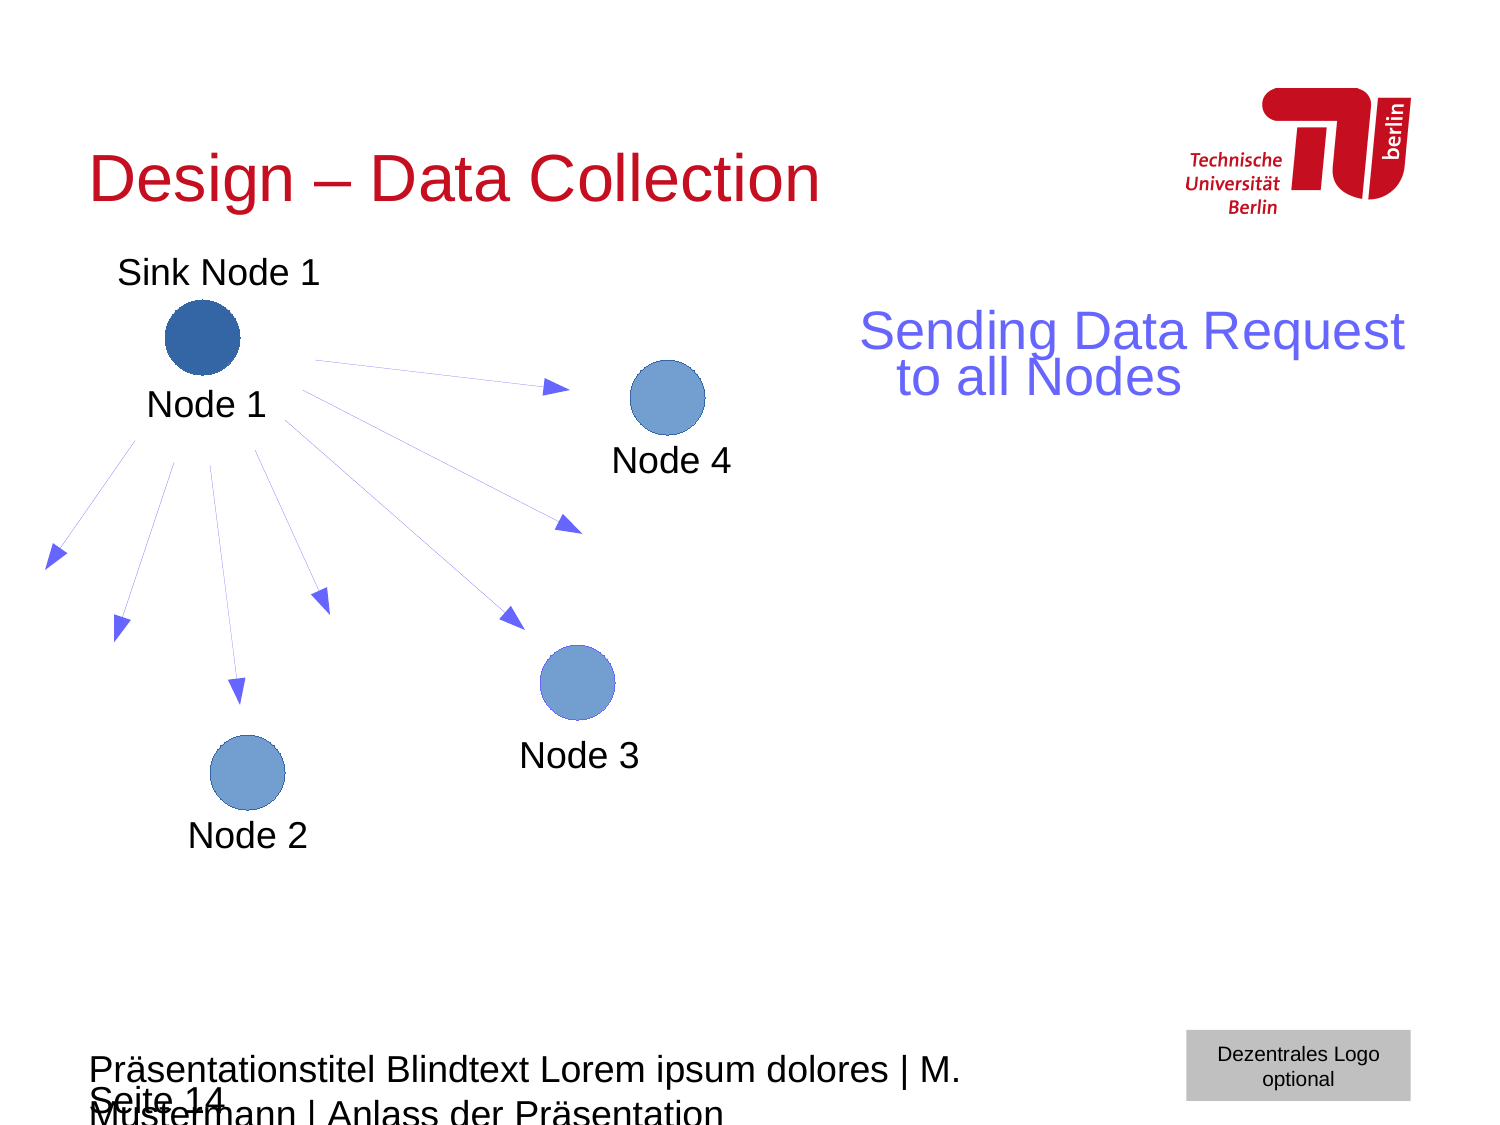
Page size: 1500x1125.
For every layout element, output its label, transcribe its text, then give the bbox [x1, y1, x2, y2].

text_box Sink Node 1 [102, 240, 336, 300]
text_box Node 4 [596, 428, 822, 489]
text_box Node 2 [172, 803, 398, 864]
text_box [630, 360, 706, 436]
list Sending Data Request to all Nodes [840, 314, 1411, 982]
text_box [165, 300, 241, 373]
text_box [540, 645, 616, 721]
text_box [210, 735, 286, 803]
title Design – Data Collection [88, 89, 1411, 215]
text_box Node 3 [504, 723, 730, 784]
text_box Node 1 [131, 373, 282, 433]
